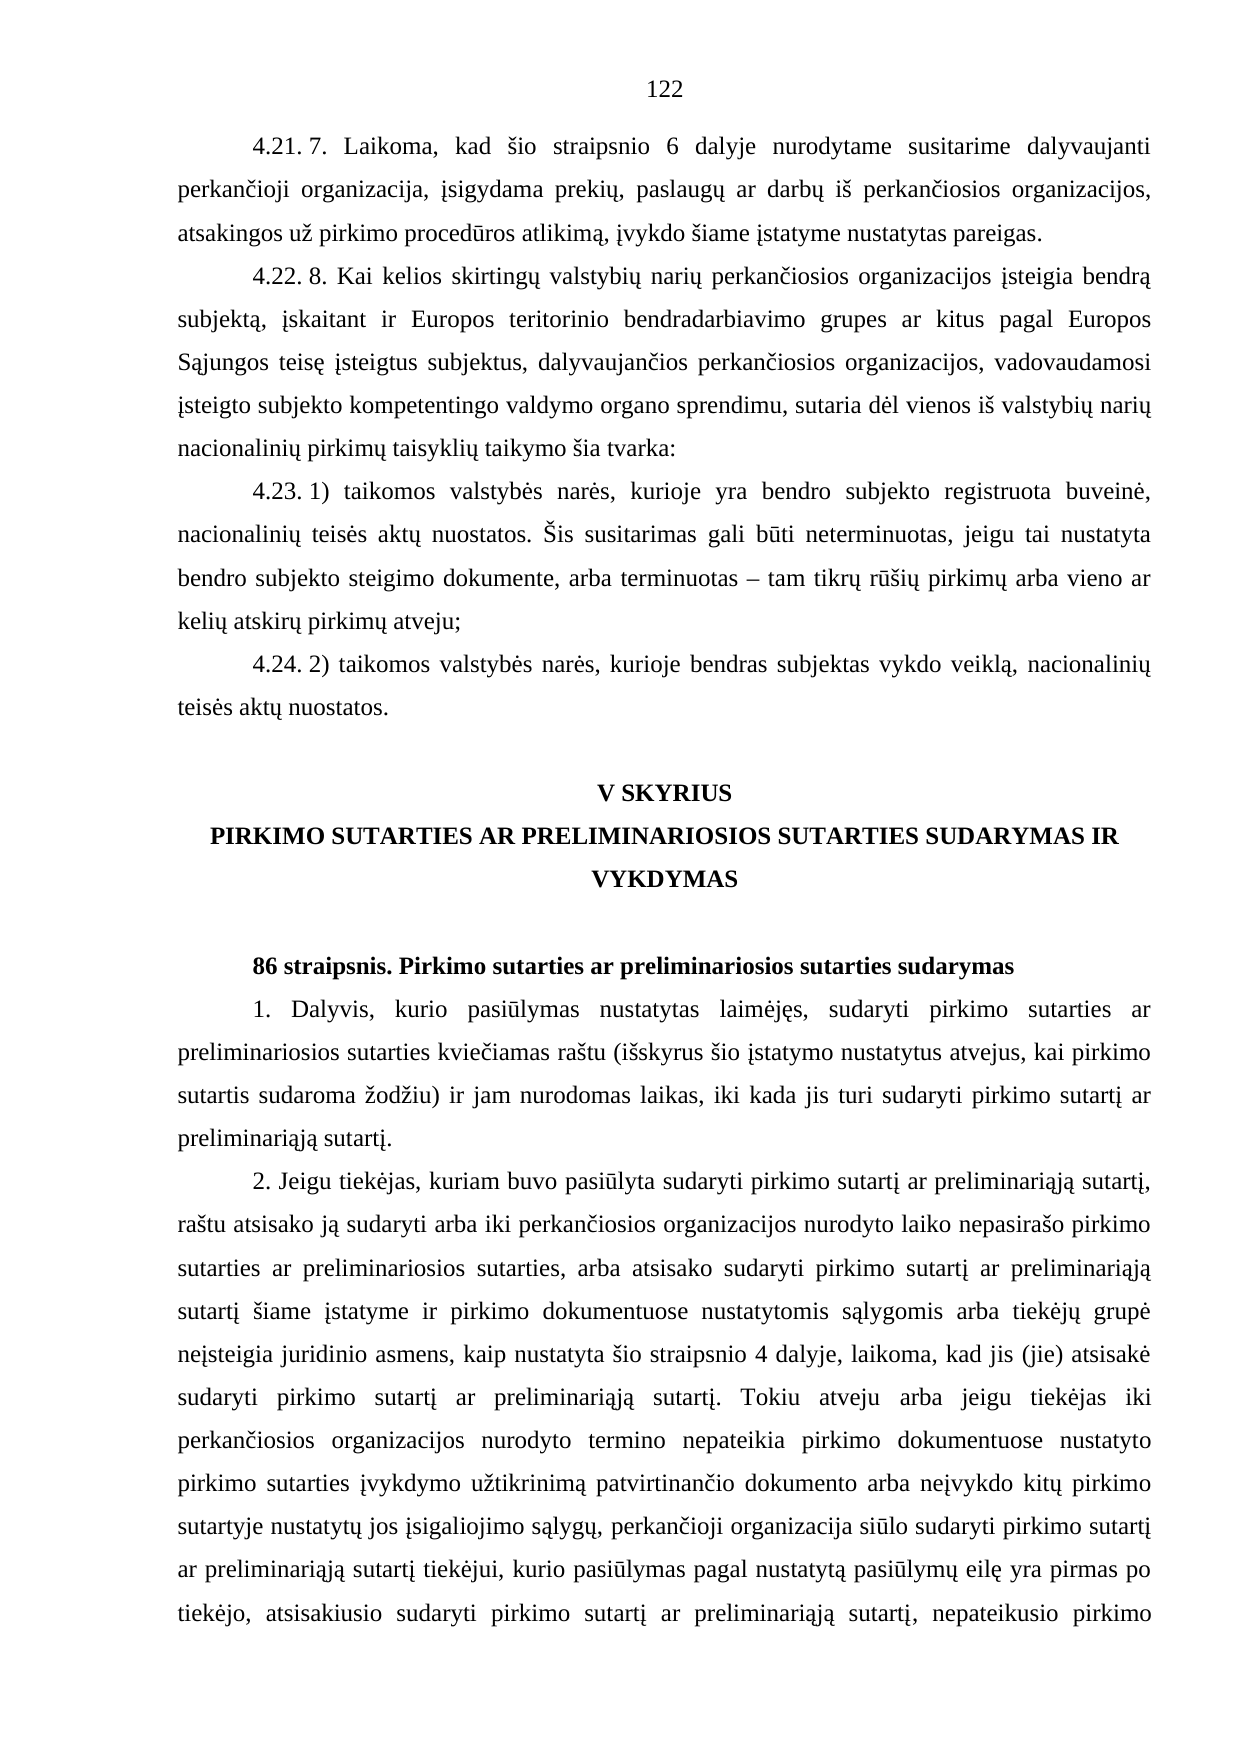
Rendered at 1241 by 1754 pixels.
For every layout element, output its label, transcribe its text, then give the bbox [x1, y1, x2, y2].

text V SKYRIUS [177, 778, 1152, 807]
text 86 straipsnis. Pirkimo sutarties ar preliminariosios sutarties sudarymas [177, 951, 1152, 979]
subtitle 2) taikomos valstybės narės, kurioje bendras subjektas vykdo veiklą, nacionalinių teisės aktų nuostatos. [177, 649, 1152, 721]
subtitle 8. Kai kelios skirtingų valstybių narių perkančiosios organizacijos įsteigia bendrą subjektą, įskaitant ir Europos teritorinio bendradarbiavimo grupes ar kitus pagal Europos Sąjungos teisę įsteigtus subjektus, dalyvaujančios perkančiosios organizacijos, vadovaudamosi įsteigto subjekto kompetentingo valdymo organo sprendimu, sutaria dėl vienos iš valstybių narių nacionalinių pirkimų taisyklių taikymo šia tvarka: [177, 261, 1152, 462]
text PIRKIMO SUTARTIES AR PRELIMINARIOSIOS SUTARTIES SUDARYMAS IR VYKDYMAS [177, 821, 1152, 893]
text 1. Dalyvis, kurio pasiūlymas nustatytas laimėjęs, sudaryti pirkimo sutarties ar preliminariosios sutarties kviečiamas raštu (išskyrus šio įstatymo nustatytus atvejus, kai pirkimo sutartis sudaroma žodžiu) ir jam nurodomas laikas, iki kada jis turi sudaryti pirkimo sutartį ar preliminariąją sutartį. [177, 994, 1152, 1152]
text 2. Jeigu tiekėjas, kuriam buvo pasiūlyta sudaryti pirkimo sutartį ar preliminariąją sutartį, raštu atsisako ją sudaryti arba iki perkančiosios organizacijos nurodyto laiko nepasirašo pirkimo sutarties ar preliminariosios sutarties, arba atsisako sudaryti pirkimo sutartį ar preliminariąją sutartį šiame įstatyme ir pirkimo dokumentuose nustatytomis sąlygomis arba tiekėjų grupė neįsteigia juridinio asmens, kaip nustatyta šio straipsnio 4 dalyje, laikoma, kad jis (jie) atsisakė sudaryti pirkimo sutartį ar preliminariąją sutartį. Tokiu atveju arba jeigu tiekėjas iki perkančiosios organizacijos nurodyto termino nepateikia pirkimo dokumentuose nustatyto pirkimo sutarties įvykdymo užtikrinimą patvirtinančio dokumento arba neįvykdo kitų pirkimo sutartyje nustatytų jos įsigaliojimo sąlygų, perkančioji organizacija siūlo sudaryti pirkimo sutartį ar preliminariąją sutartį tiekėjui, kurio pasiūlymas pagal nustatytą pasiūlymų eilę yra pirmas po tiekėjo, atsisakiusio sudaryti pirkimo sutartį ar preliminariąją sutartį, nepateikusio pirkimo [177, 1166, 1152, 1626]
subtitle 1) taikomos valstybės narės, kurioje yra bendro subjekto registruota buveinė, nacionalinių teisės aktų nuostatos. Šis susitarimas gali būti neterminuotas, jeigu tai nustatyta bendro subjekto steigimo dokumente, arba terminuotas – tam tikrų rūšių pirkimų arba vieno ar kelių atskirų pirkimų atveju; [177, 476, 1152, 634]
subtitle 7. Laikoma, kad šio straipsnio 6 dalyje nurodytame susitarime dalyvaujanti perkančioji organizacija, įsigydama prekių, paslaugų ar darbų iš perkančiosios organizacijos, atsakingos už pirkimo procedūros atlikimą, įvykdo šiame įstatyme nustatytas pareigas. [177, 131, 1152, 246]
